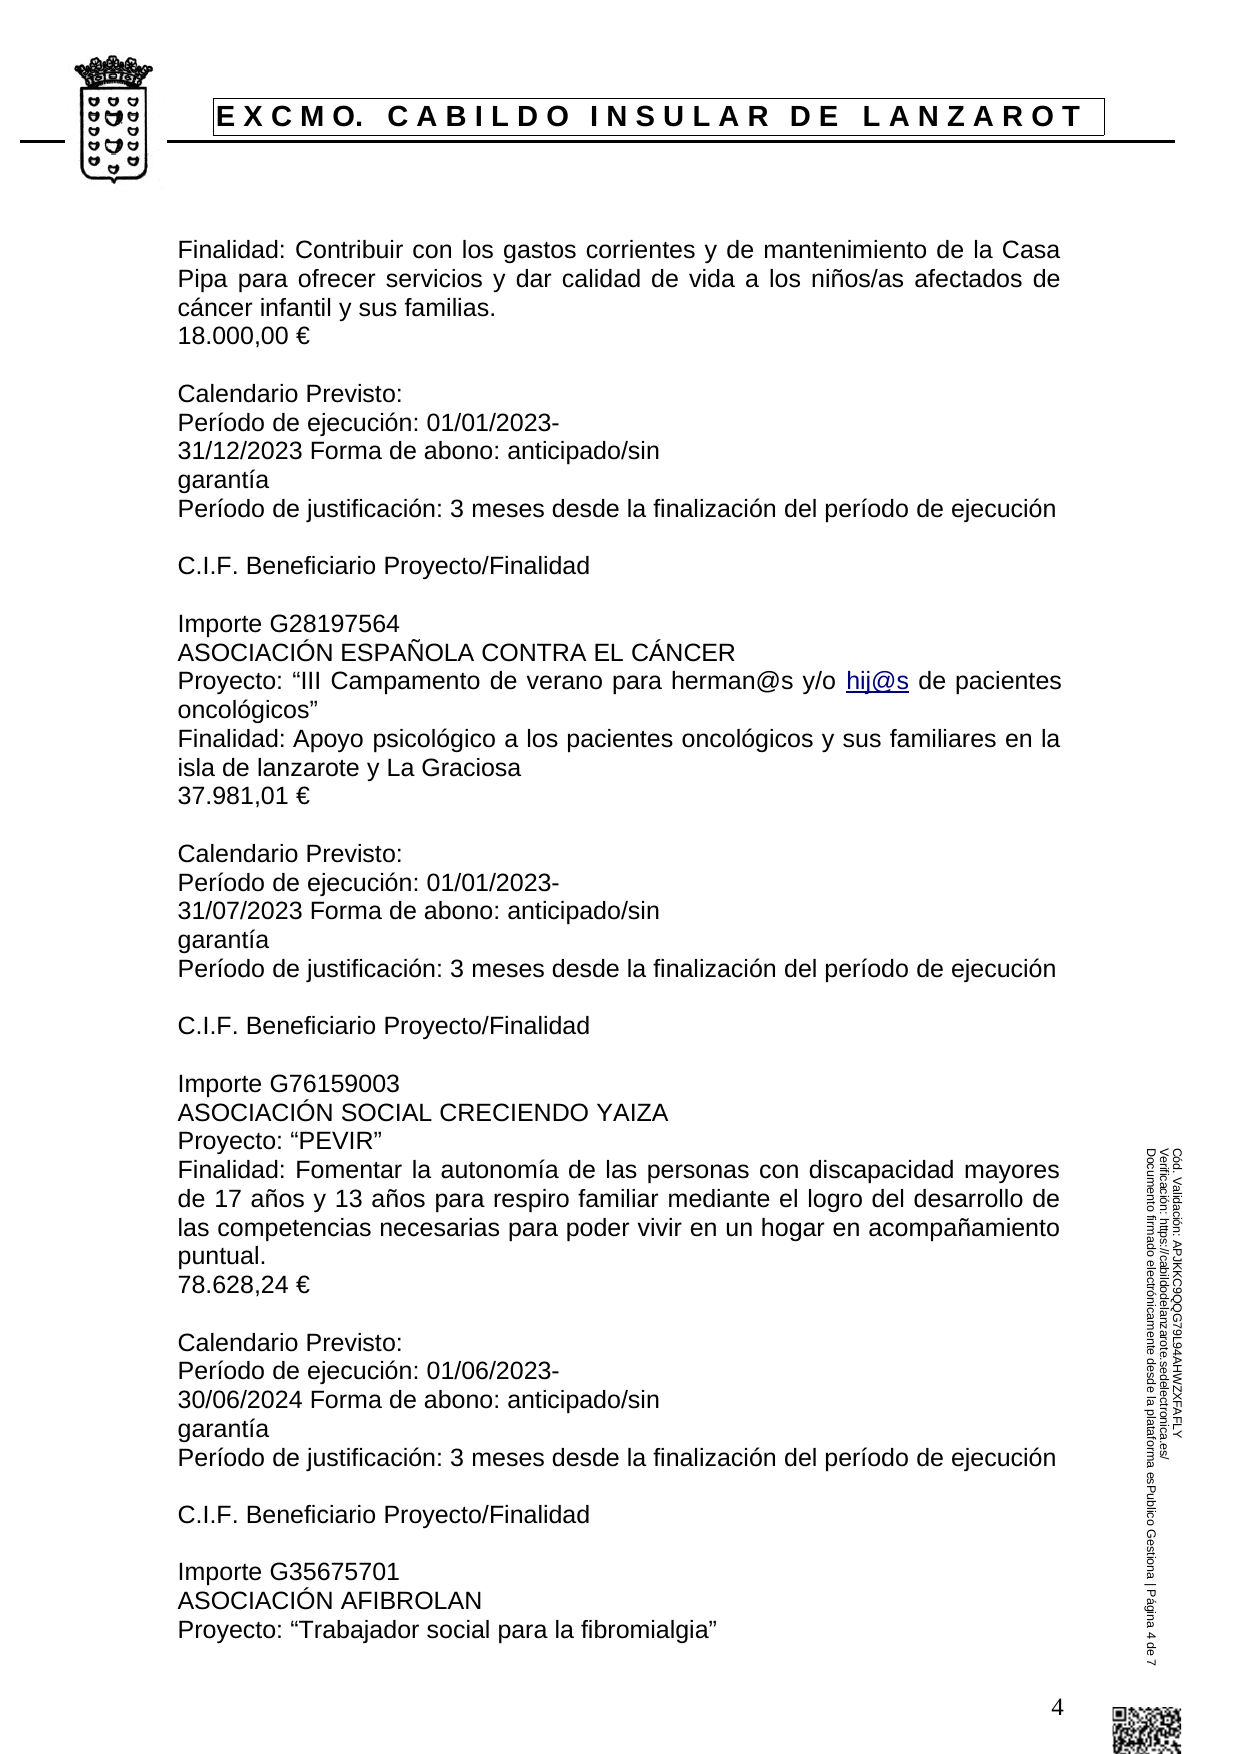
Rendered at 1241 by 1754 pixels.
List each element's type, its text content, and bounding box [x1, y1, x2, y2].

text Período de ejecución: 01/01/2023-31/07/2023 Forma de abono: anticipado/sin garantía [177, 867, 685, 954]
text Período de ejecución: 01/06/2023-30/06/2024 Forma de abono: anticipado/sin garantía [177, 1356, 685, 1442]
text ASOCIACIÓN AFIBROLAN [177, 1586, 1145, 1615]
text Finalidad: Apoyo psicológico a los pacientes oncológicos y sus familiares en la isla de lanzarote y La Graciosa [177, 724, 1080, 781]
text ASOCIACIÓN ESPAÑOLA CONTRA EL CÁNCER [177, 637, 1192, 666]
text Calendario Previsto: [177, 379, 1192, 407]
text Calendario Previsto: [177, 839, 1192, 867]
text ASOCIACIÓN SOCIAL CRECIENDO YAIZA [177, 1097, 1192, 1126]
text 78.628,24 € [177, 1270, 1145, 1299]
text Período de justificación: 3 meses desde la finalización del período de ejecución [177, 954, 1192, 982]
text 18.000,00 € [177, 321, 1192, 350]
text C.I.F. Beneficiario Proyecto/Finalidad Importe G35675701 [177, 1471, 679, 1586]
text Período de justificación: 3 meses desde la finalización del período de ejecución [177, 1442, 1145, 1471]
text C.I.F. Beneficiario Proyecto/Finalidad Importe G76159003 [177, 983, 679, 1097]
text Período de ejecución: 01/01/2023-31/12/2023 Forma de abono: anticipado/sin garantía [177, 407, 685, 494]
text Documento firmado electrónicamente desde la plataforma esPublico Gestiona | Página 4 de 7 [1145, 1148, 1158, 1669]
text Calendario Previsto: [177, 1327, 1145, 1356]
text Verificación: https://cabildodelanzarote.sedelectronica.es/ [1158, 1148, 1171, 1669]
text Período de justificación: 3 meses desde la finalización del período de ejecución [177, 494, 1192, 522]
text Finalidad: Contribuir con los gastos corrientes y de mantenimiento de la Casa Pipa para ofrecer servicios y dar calidad de vida a los niños/as afectados de cáncer infantil y sus familias. [177, 235, 1062, 321]
text Cód. Validación: APJKKC9QQG79L94AHWZXFAFLY [1171, 1148, 1184, 1669]
text [1184, 1270, 1192, 1299]
text 4 [58, 1692, 1063, 1720]
text Proyecto: “PEVIR” [177, 1126, 1192, 1155]
text Proyecto: “Trabajador social para la fibromialgia” [177, 1615, 1145, 1644]
text Proyecto: “III Campamento de verano para herman@s y/o hij@s de pacientes oncológicos” [177, 666, 1123, 724]
picture [1112, 1707, 1182, 1754]
text C.I.F. Beneficiario Proyecto/Finalidad Importe G28197564 [177, 523, 679, 637]
text Finalidad: Fomentar la autonomía de las personas con discapacidad mayores de 17 años y 13 años para respiro familiar mediante el logro del desarrollo de las competencias necesarias para poder vivir en un hogar en acompañamiento puntual. [177, 1155, 1062, 1270]
text 37.981,01 € [177, 781, 1192, 810]
picture [65, 39, 167, 193]
